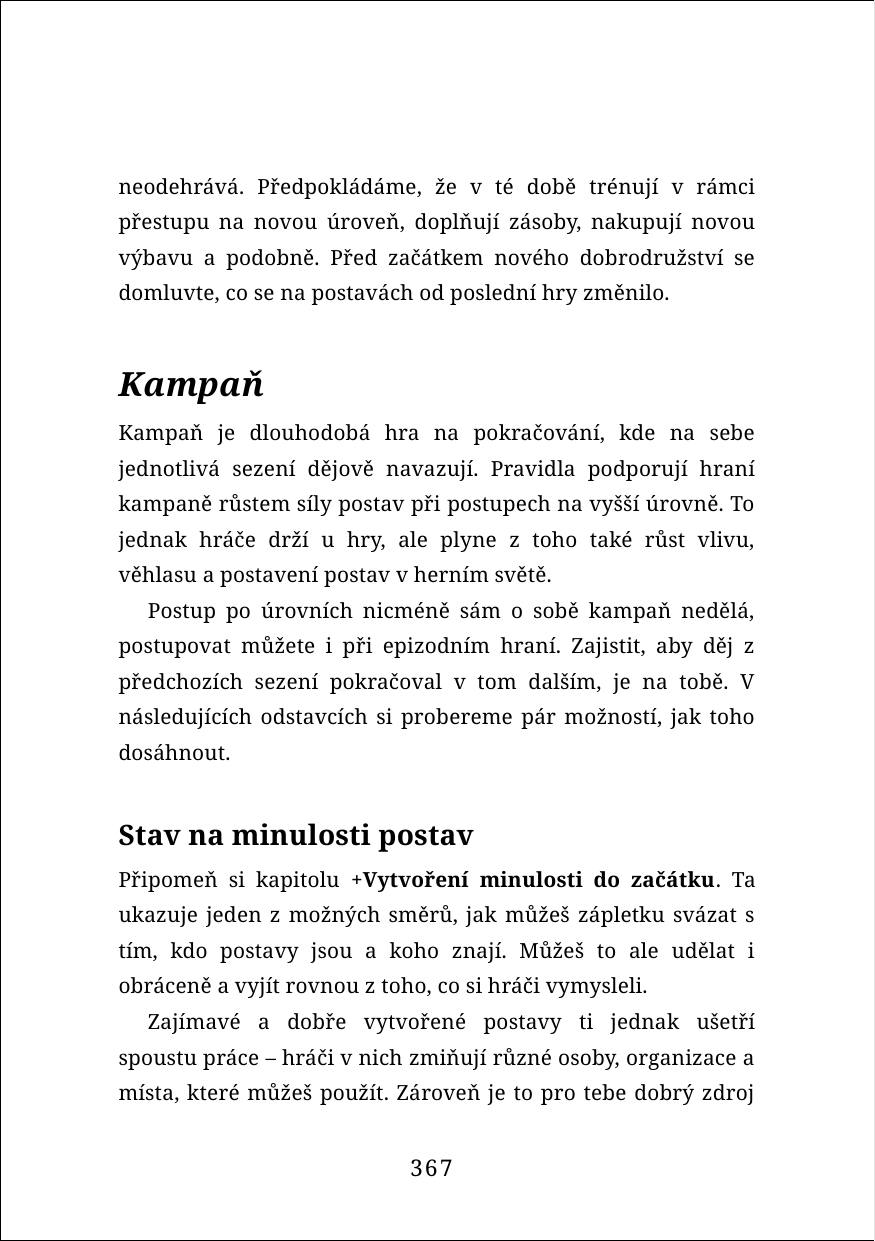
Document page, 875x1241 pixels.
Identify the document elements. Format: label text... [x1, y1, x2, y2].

subtitle Kampaň [118, 361, 756, 407]
text Připomeň si kapitolu +Vytvoření minulosti do začátku. Ta ukazuje jeden z možných směrů, jak můžeš zápletku svázat s tím, kdo postavy jsou a koho znají. Můžeš to ale udělat i obráceně a vyjít rovnou z toho, co si hráči vymysleli. Zajímavé a dobře vytvořené postavy ti jednak ušetří spoustu práce – hráči v nich zmiňují různé osoby, organizace a místa, které můžeš použít. Zároveň je to pro tebe dobrý zdroj [118, 865, 756, 1107]
text neodehrává. Předpokládáme, že v té době trénují v rámci přestupu na novou úroveň, doplňují zásoby, nakupují novou výbavu a podobně. Před začátkem nového dobrodružství se domluvte, co se na postavách od poslední hry změnilo. [118, 172, 756, 307]
text Kampaň je dlouhodobá hra na pokračování, kde na sebe jednotlivá sezení dějově navazují. Pravidla podporují hraní kampaně růstem síly postav při postupech na vyšší úrovně. To jednak hráče drží u hry, ale plyne z toho také růst vlivu, věhlasu a postavení postav v herním světě. Postup po úrovních nicméně sám o sobě kampaň nedělá, postupovat můžete i při epizodním hraní. Zajistit, aby děj z předchozích sezení pokračoval v tom dalším, je na tobě. V následujících odstavcích si probereme pár možností, jak toho dosáhnout. [118, 418, 756, 766]
subtitle Stav na minulosti postav [118, 815, 756, 853]
